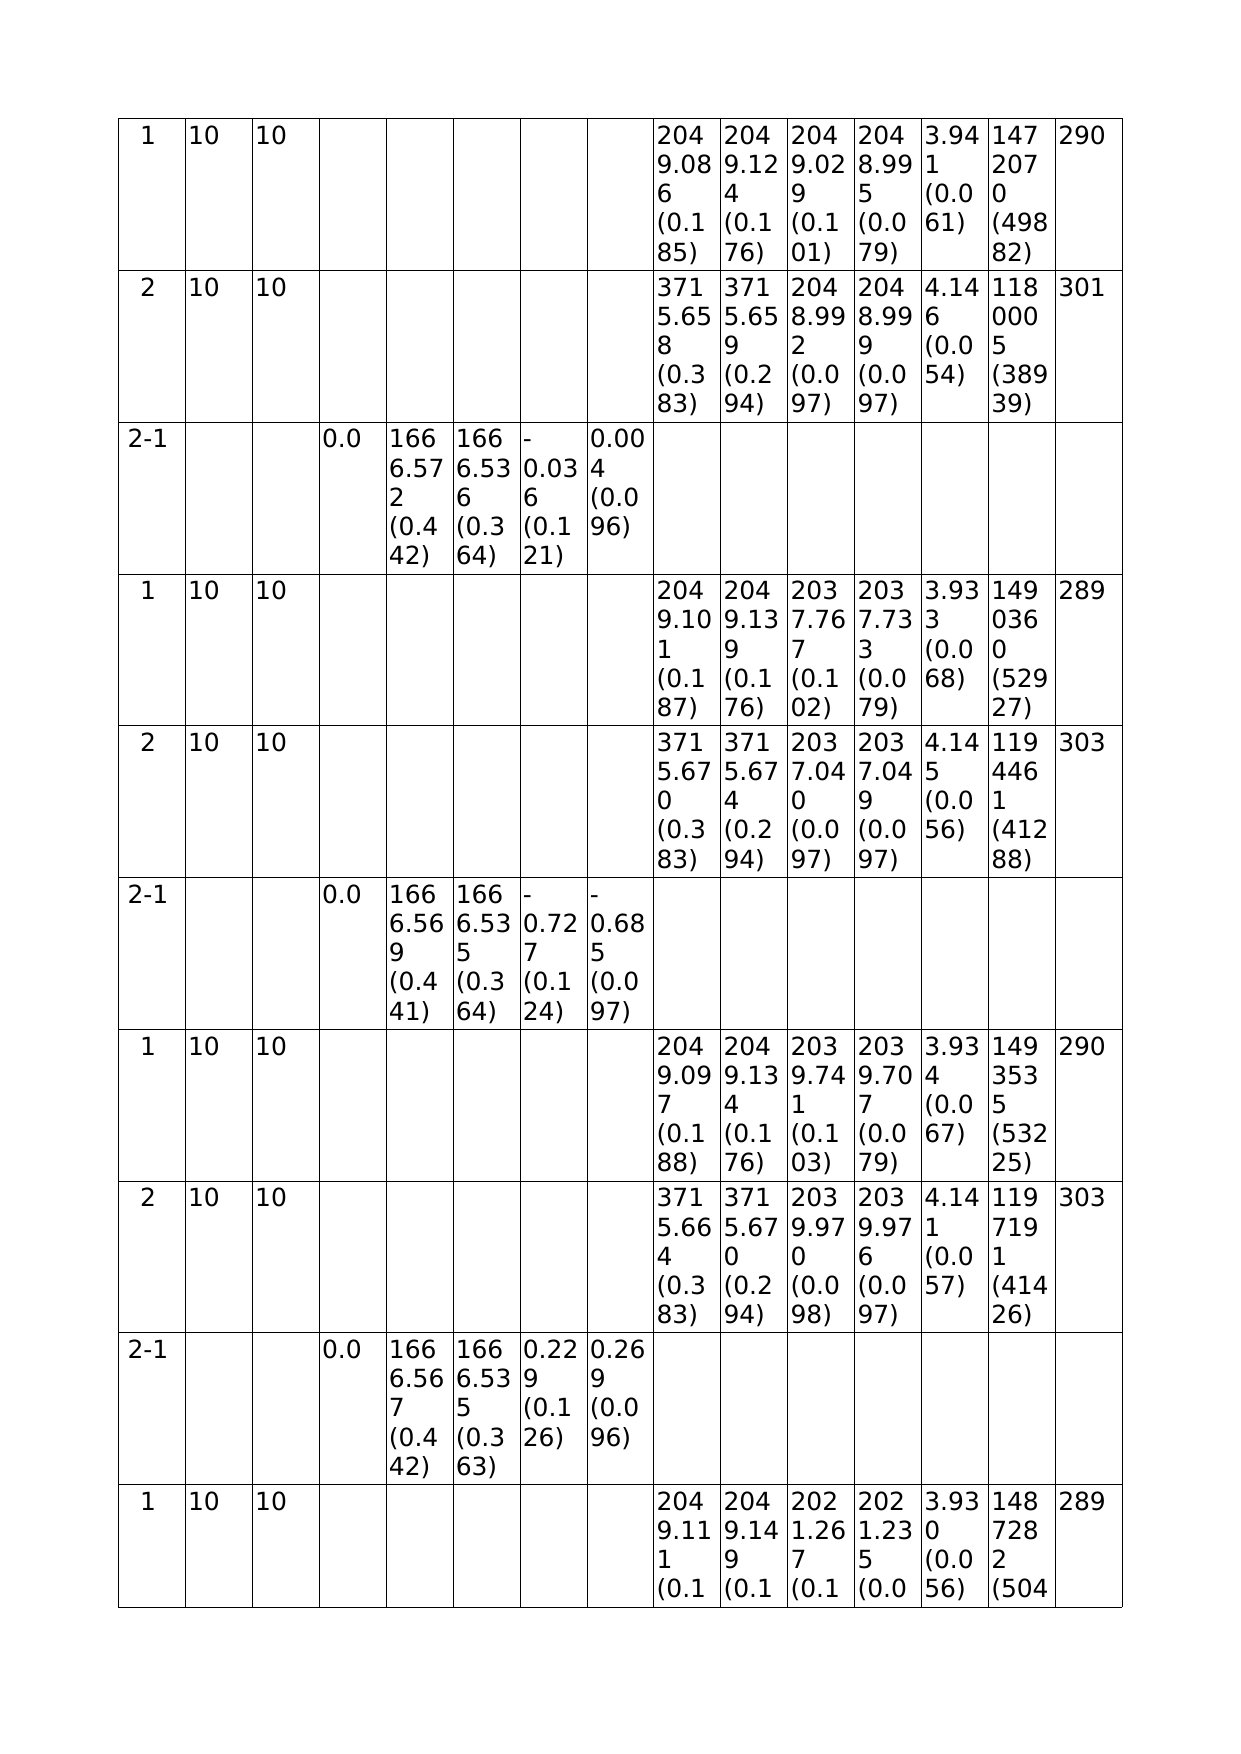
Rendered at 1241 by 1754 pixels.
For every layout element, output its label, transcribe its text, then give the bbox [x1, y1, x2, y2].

table_cell 10 [186, 575, 252, 725]
table_cell [387, 1030, 453, 1181]
table_cell [454, 726, 520, 877]
table_cell [588, 1030, 653, 1181]
table_cell [454, 1182, 520, 1332]
table_cell 2037.040 (0.097) [788, 726, 854, 877]
table_cell 4.141 (0.057) [922, 1182, 988, 1332]
table_cell [454, 575, 520, 725]
table_cell 10 [186, 1182, 252, 1332]
table_cell [320, 271, 386, 422]
table_cell 303 [1056, 726, 1122, 877]
table_cell [521, 726, 587, 877]
table_cell [588, 1182, 653, 1332]
table_cell -0.685 (0.097) [588, 878, 653, 1029]
table_cell 1194461 (41288) [989, 726, 1055, 877]
table_cell 0.229 (0.126) [521, 1333, 587, 1484]
table_cell 301 [1056, 271, 1122, 422]
table_cell [387, 271, 453, 422]
table_cell 2 [119, 726, 185, 877]
table_cell 1 [119, 1030, 185, 1181]
table_cell 1 [119, 1485, 185, 1607]
table_cell 3.933 (0.068) [922, 575, 988, 725]
table_cell 2049.124 (0.176) [721, 119, 787, 270]
table_cell 2048.995 (0.079) [855, 119, 921, 270]
table_cell [253, 423, 319, 573]
table_cell [521, 1030, 587, 1181]
table_cell 1666.569 (0.441) [387, 878, 453, 1029]
table_cell 1 [119, 575, 185, 725]
table_cell [320, 1182, 386, 1332]
table_cell 10 [253, 271, 319, 422]
table_cell 2-1 [119, 423, 185, 573]
table_cell [922, 423, 988, 573]
table_cell [454, 1485, 520, 1607]
table_cell 3715.659 (0.294) [721, 271, 787, 422]
table_cell 2 [119, 271, 185, 422]
table_cell [721, 423, 787, 573]
table_cell [1056, 423, 1122, 573]
table_cell [387, 726, 453, 877]
table_cell [186, 1333, 252, 1484]
table_cell [588, 119, 653, 270]
table_cell [320, 1485, 386, 1607]
table_cell 2049.086 (0.185) [654, 119, 720, 270]
table_cell 1 [119, 119, 185, 270]
table_cell [989, 423, 1055, 573]
table_cell 2-1 [119, 1333, 185, 1484]
table_cell [320, 119, 386, 270]
table_cell [454, 271, 520, 422]
table_cell 10 [253, 1485, 319, 1607]
table_cell [320, 726, 386, 877]
table_cell 2037.049 (0.097) [855, 726, 921, 877]
table_cell 1487282 (504 [989, 1485, 1055, 1607]
table_cell 2049.097 (0.188) [654, 1030, 720, 1181]
table_cell 1666.572 (0.442) [387, 423, 453, 573]
table_cell [588, 1485, 653, 1607]
table_cell 2 [119, 1182, 185, 1332]
table_cell 10 [186, 1485, 252, 1607]
table_cell 0.0 [320, 1333, 386, 1484]
table_cell 3715.674 (0.294) [721, 726, 787, 877]
table_cell 289 [1056, 1485, 1122, 1607]
table_cell [454, 119, 520, 270]
table_cell 10 [253, 726, 319, 877]
table_cell [721, 878, 787, 1029]
table_cell [253, 878, 319, 1029]
table_cell 10 [253, 1182, 319, 1332]
table_cell 3.934 (0.067) [922, 1030, 988, 1181]
table_cell 2049.111 (0.1 [654, 1485, 720, 1607]
table_cell [922, 878, 988, 1029]
table_cell [588, 575, 653, 725]
table_cell 1666.535 (0.363) [454, 1333, 520, 1484]
table_cell 10 [186, 726, 252, 877]
table_cell 290 [1056, 1030, 1122, 1181]
table_cell 2039.976 (0.097) [855, 1182, 921, 1332]
table_cell [788, 423, 854, 573]
table_cell 2049.149 (0.1 [721, 1485, 787, 1607]
table_cell [521, 1182, 587, 1332]
table_cell [186, 878, 252, 1029]
table_cell 1493535 (53225) [989, 1030, 1055, 1181]
table_cell 10 [253, 575, 319, 725]
table_cell 3715.658 (0.383) [654, 271, 720, 422]
table_cell 2048.992 (0.097) [788, 271, 854, 422]
table_cell 2039.707 (0.079) [855, 1030, 921, 1181]
table_cell 4.145 (0.056) [922, 726, 988, 877]
table_cell 303 [1056, 1182, 1122, 1332]
table_cell 3715.670 (0.383) [654, 726, 720, 877]
table_cell [253, 1333, 319, 1484]
table_cell [989, 1333, 1055, 1484]
table_cell 2039.741 (0.103) [788, 1030, 854, 1181]
table_cell [521, 271, 587, 422]
table_cell [387, 1485, 453, 1607]
table_cell [1056, 878, 1122, 1029]
table_cell 0.0 [320, 423, 386, 573]
table_cell [654, 878, 720, 1029]
table_cell 1490360 (52927) [989, 575, 1055, 725]
table_cell 290 [1056, 119, 1122, 270]
table_cell [588, 271, 653, 422]
table_cell 1666.535 (0.364) [454, 878, 520, 1029]
table_cell 10 [253, 119, 319, 270]
table_cell 3715.670 (0.294) [721, 1182, 787, 1332]
table_cell [521, 575, 587, 725]
table_cell [654, 1333, 720, 1484]
table_cell [387, 1182, 453, 1332]
table_cell 2021.235 (0.0 [855, 1485, 921, 1607]
table_cell 1666.567 (0.442) [387, 1333, 453, 1484]
table_cell [721, 1333, 787, 1484]
table_cell [186, 423, 252, 573]
table_cell 2049.101 (0.187) [654, 575, 720, 725]
table_cell 10 [186, 1030, 252, 1181]
table_cell 1180005 (38939) [989, 271, 1055, 422]
table_cell [989, 878, 1055, 1029]
table_cell [521, 119, 587, 270]
table_cell [521, 1485, 587, 1607]
table_cell -0.036 (0.121) [521, 423, 587, 573]
table_cell 3.930 (0.056) [922, 1485, 988, 1607]
table_cell [788, 1333, 854, 1484]
table_cell [320, 575, 386, 725]
table_cell [855, 878, 921, 1029]
table_cell 2037.733 (0.079) [855, 575, 921, 725]
table_cell 0.004 (0.096) [588, 423, 653, 573]
table_cell [320, 1030, 386, 1181]
table_cell 2039.970 (0.098) [788, 1182, 854, 1332]
table_cell 289 [1056, 575, 1122, 725]
table_cell [654, 423, 720, 573]
table_cell [387, 575, 453, 725]
table_cell [855, 423, 921, 573]
table_cell 2-1 [119, 878, 185, 1029]
table_cell 3.941 (0.061) [922, 119, 988, 270]
table_cell 1666.536 (0.364) [454, 423, 520, 573]
table_cell 10 [253, 1030, 319, 1181]
table_cell 0.269 (0.096) [588, 1333, 653, 1484]
table_cell 2049.134 (0.176) [721, 1030, 787, 1181]
table_cell [855, 1333, 921, 1484]
table_cell [788, 878, 854, 1029]
table_cell [922, 1333, 988, 1484]
table_cell 10 [186, 119, 252, 270]
table_cell 10 [186, 271, 252, 422]
table_cell 2037.767 (0.102) [788, 575, 854, 725]
table_cell [1056, 1333, 1122, 1484]
table_cell 2049.029 (0.101) [788, 119, 854, 270]
table_cell -0.727 (0.124) [521, 878, 587, 1029]
table_cell 1197191 (41426) [989, 1182, 1055, 1332]
table_cell 4.146 (0.054) [922, 271, 988, 422]
table_cell 3715.664 (0.383) [654, 1182, 720, 1332]
table_cell [588, 726, 653, 877]
table_cell [454, 1030, 520, 1181]
table_cell 2049.139 (0.176) [721, 575, 787, 725]
table_cell [387, 119, 453, 270]
table_cell 2048.999 (0.097) [855, 271, 921, 422]
table_cell 1472070 (49882) [989, 119, 1055, 270]
table_cell 0.0 [320, 878, 386, 1029]
table_cell 2021.267 (0.1 [788, 1485, 854, 1607]
